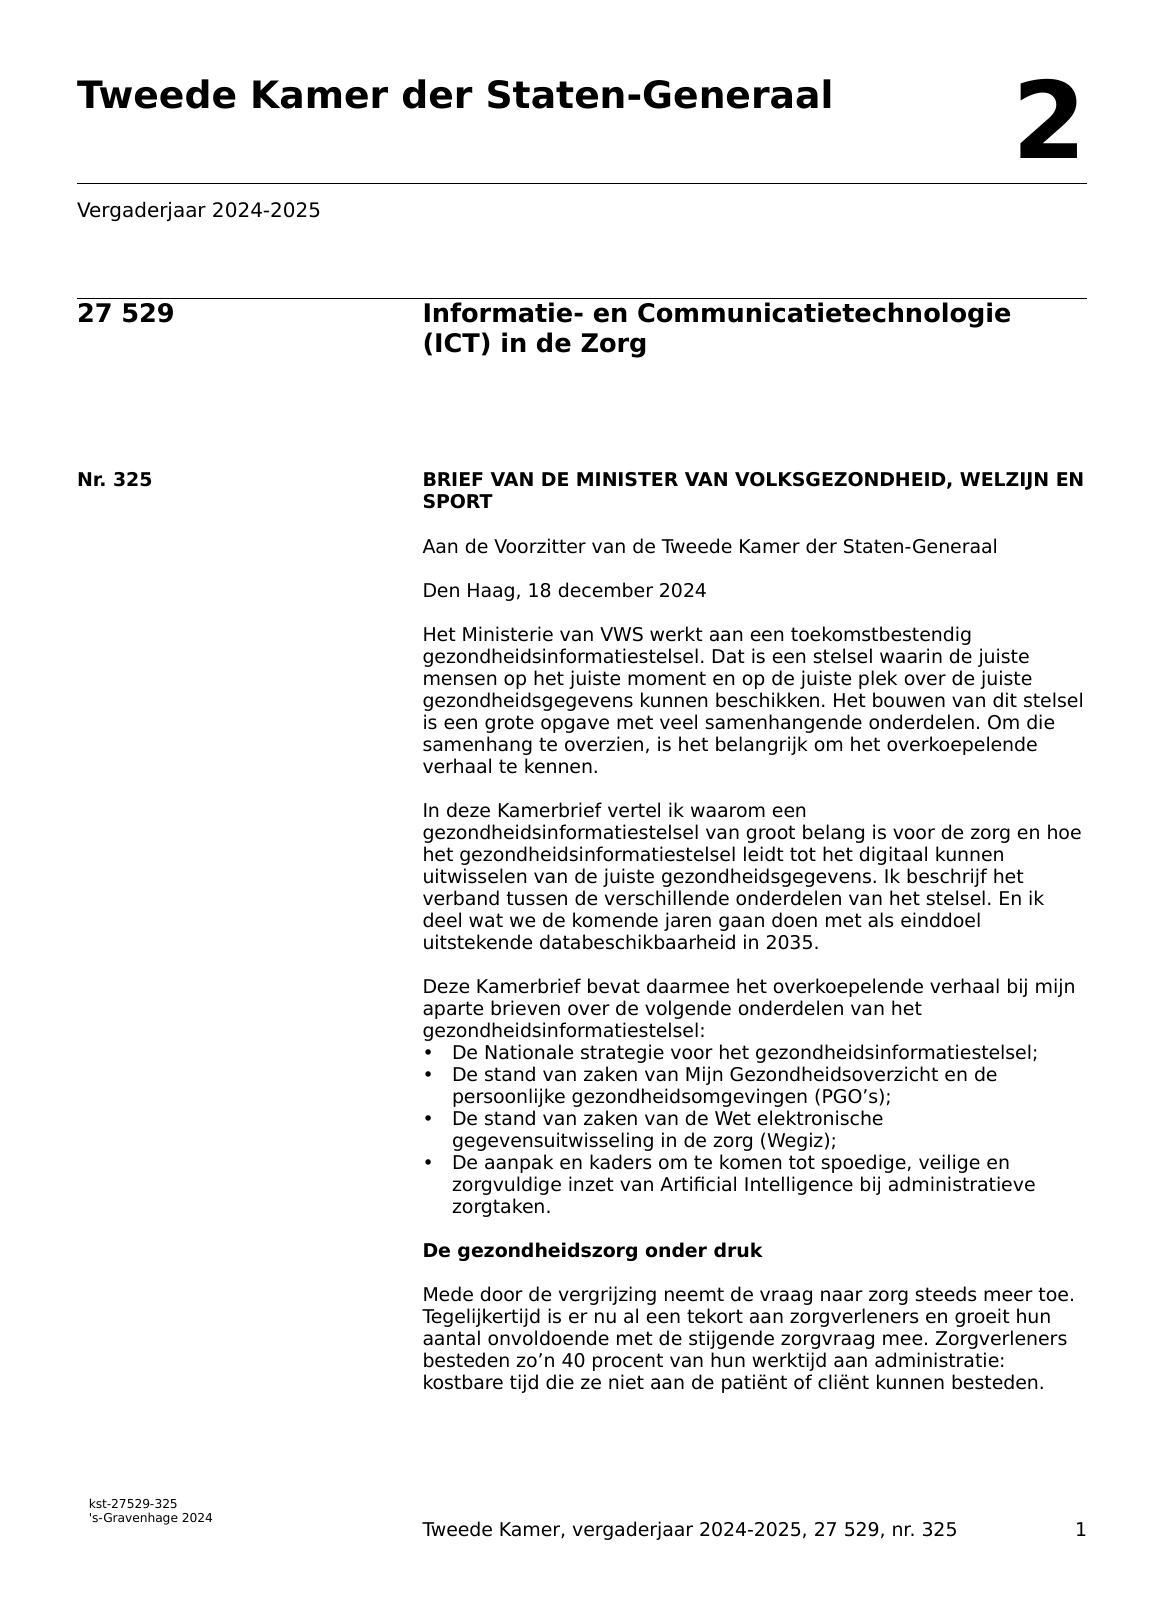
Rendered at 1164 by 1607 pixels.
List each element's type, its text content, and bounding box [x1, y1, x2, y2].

text • De Nationale strategie voor het gezondheidsinformatiestelsel; [422, 1042, 1087, 1064]
subtitle 27 529 Informatie- en Communicatietechnologie (ICT) in de Zorg [77, 299, 1087, 358]
table_header 2 [886, 59, 1087, 183]
text 's-Gravenhage 2024 [88, 1511, 323, 1525]
text Mede door de vergrijzing neemt de vraag naar zorg steeds meer toe. Tegelijkertijd is er nu al een tekort aan zorgverleners en groeit hun aantal onvoldoende met de stijgende zorgvraag mee. Zorgverleners besteden zo’n 40 procent van hun werktijd aan administratie: kostbare tijd die ze niet aan de patiënt of cliënt kunnen besteden. [422, 1284, 1087, 1394]
subtitle Nr. 325 BRIEF VAN DE MINISTER VAN VOLKSGEZONDHEID, WELZIJN EN SPORT [77, 469, 1087, 513]
table_header Tweede Kamer der Staten-Generaal [77, 59, 886, 183]
text • De stand van zaken van de Wet elektronische gegevensuitwisseling in de zorg (Wegiz); [422, 1108, 1087, 1152]
table_cell Vergaderjaar 2024-2025 [77, 184, 1087, 298]
text Deze Kamerbrief bevat daarmee het overkoepelende verhaal bij mijn aparte brieven over de volgende onderdelen van het gezondheidsinformatiestelsel: [422, 976, 1087, 1042]
text • De aanpak en kaders om te komen tot spoedige, veilige en zorgvuldige inzet van Artificial Intelligence bij administratieve zorgtaken. [422, 1152, 1087, 1218]
subtitle De gezondheidszorg onder druk [422, 1240, 1087, 1262]
text Aan de Voorzitter van de Tweede Kamer der Staten-Generaal [422, 536, 1087, 557]
text kst-27529-325 [88, 1497, 323, 1511]
text Het Ministerie van VWS werkt aan een toekomstbestendig gezondheidsinformatiestelsel. Dat is een stelsel waarin de juiste mensen op het juiste moment en op de juiste plek over de juiste gezondheidsgegevens kunnen beschikken. Het bouwen van dit stelsel is een grote opgave met veel samenhangende onderdelen. Om die samenhang te overzien, is het belangrijk om het overkoepelende verhaal te kennen. [422, 624, 1087, 778]
text In deze Kamerbrief vertel ik waarom een gezondheidsinformatiestelsel van groot belang is voor de zorg en hoe het gezondheidsinformatiestelsel leidt tot het digitaal kunnen uitwisselen van de juiste gezondheidsgegevens. Ik beschrijf het verband tussen de verschillende onderdelen van het stelsel. En ik deel wat we de komende jaren gaan doen met als einddoel uitstekende databeschikbaarheid in 2035. [422, 800, 1087, 954]
text Den Haag, 18 december 2024 [422, 580, 1087, 602]
text • De stand van zaken van Mijn Gezondheidsoverzicht en de persoonlijke gezondheidsomgevingen (PGO’s); [422, 1064, 1087, 1108]
